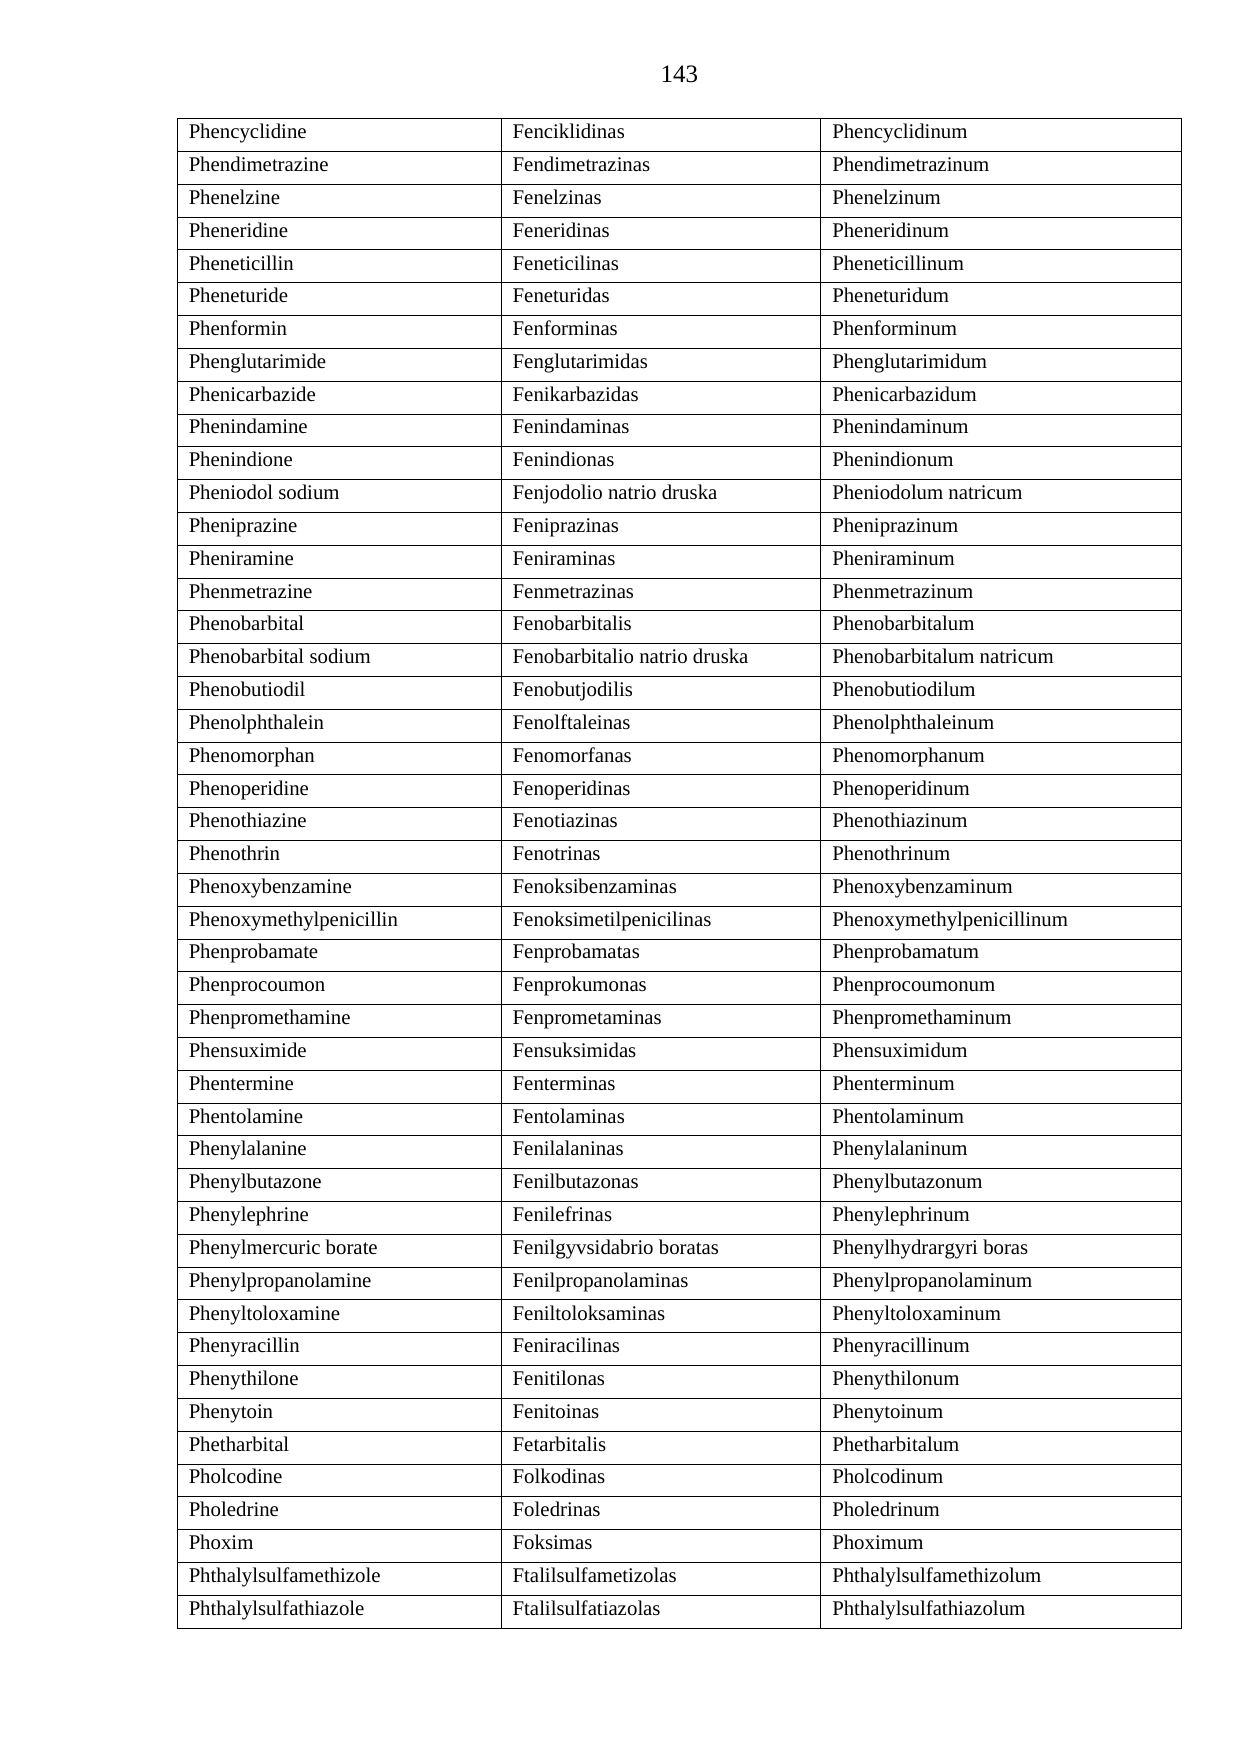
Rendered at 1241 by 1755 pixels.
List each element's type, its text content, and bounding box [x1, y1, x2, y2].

table_cell Phenylalaninum [821, 1136, 1181, 1168]
table_cell Pheniraminum [821, 546, 1181, 577]
table_cell Fenitilonas [502, 1366, 820, 1398]
table_cell Phendimetrazine [178, 152, 501, 184]
table_cell Phenobarbital [178, 611, 501, 643]
table_cell Phenindaminum [821, 415, 1181, 446]
table_cell Phenylalanine [178, 1136, 501, 1168]
table_cell Fenindionas [502, 447, 820, 479]
table_cell Fenitoinas [502, 1399, 820, 1431]
table_cell Phenoxybenzaminum [821, 874, 1181, 906]
table_cell Fenilefrinas [502, 1202, 820, 1234]
table_cell Fenilpropanolaminas [502, 1268, 820, 1299]
table_cell Phenolphthalein [178, 710, 501, 742]
table_cell Fenprokumonas [502, 972, 820, 1004]
table_cell Fendimetrazinas [502, 152, 820, 184]
table_cell Fenobarbitalio natrio druska [502, 644, 820, 676]
table_cell Phthalylsulfamethizole [178, 1563, 501, 1595]
table_cell Phetharbital [178, 1432, 501, 1463]
table_cell Phentermine [178, 1071, 501, 1102]
table_cell Fenjodolio natrio druska [502, 480, 820, 512]
table_cell Phthalylsulfathiazolum [821, 1596, 1181, 1627]
table_cell Phenobarbital sodium [178, 644, 501, 676]
table_cell Fenomorfanas [502, 743, 820, 774]
table_cell Pholedrine [178, 1497, 501, 1529]
table_cell Pholcodinum [821, 1465, 1181, 1496]
table_cell Fenprobamatas [502, 940, 820, 971]
table_cell Phenforminum [821, 316, 1181, 348]
table_cell Phetharbitalum [821, 1432, 1181, 1463]
table_cell Pheniprazinum [821, 513, 1181, 545]
table_cell Fenoksibenzaminas [502, 874, 820, 906]
table_cell Ftalilsulfatiazolas [502, 1596, 820, 1627]
table_cell Phenothrin [178, 841, 501, 873]
table_cell Phenindione [178, 447, 501, 479]
table_cell Phenprobamatum [821, 940, 1181, 971]
table_cell Phenoperidinum [821, 775, 1181, 807]
table_cell Phenythilonum [821, 1366, 1181, 1398]
table_cell Foksimas [502, 1530, 820, 1562]
table_cell Pheniodol sodium [178, 480, 501, 512]
table_cell Feneridinas [502, 218, 820, 249]
table_cell Fenoksimetilpenicilinas [502, 907, 820, 938]
table_cell Phenglutarimidum [821, 349, 1181, 381]
table_cell Phensuximidum [821, 1038, 1181, 1070]
table_cell Fentolaminas [502, 1104, 820, 1135]
table_cell Phenoxymethylpenicillinum [821, 907, 1181, 938]
table_cell Pheneturidum [821, 283, 1181, 315]
table_cell Fenelzinas [502, 185, 820, 217]
table_cell Pholedrinum [821, 1497, 1181, 1529]
table_cell Fenciklidinas [502, 119, 820, 151]
table_cell Feneturidas [502, 283, 820, 315]
table_cell Phenolphthaleinum [821, 710, 1181, 742]
table_cell Pheneticillin [178, 250, 501, 282]
table_cell Phenindionum [821, 447, 1181, 479]
table_cell Phenobarbitalum natricum [821, 644, 1181, 676]
table_cell Fenilalaninas [502, 1136, 820, 1168]
table_cell Phenglutarimide [178, 349, 501, 381]
table_cell Phenformin [178, 316, 501, 348]
table_cell Phendimetrazinum [821, 152, 1181, 184]
table_cell Phenoxymethylpenicillin [178, 907, 501, 938]
table_cell Phenylpropanolamine [178, 1268, 501, 1299]
table_cell Fenilbutazonas [502, 1169, 820, 1201]
table_cell Fenoperidinas [502, 775, 820, 807]
table_cell Feniprazinas [502, 513, 820, 545]
table_cell Phenobutiodilum [821, 677, 1181, 709]
table_cell Phenyltoloxaminum [821, 1300, 1181, 1332]
table_cell Foledrinas [502, 1497, 820, 1529]
table_cell Phenoxybenzamine [178, 874, 501, 906]
table_cell Phenylephrine [178, 1202, 501, 1234]
table_cell Phenytoinum [821, 1399, 1181, 1431]
table_cell Phoxim [178, 1530, 501, 1562]
table_cell Phenyracillinum [821, 1333, 1181, 1365]
table_cell Phenylephrinum [821, 1202, 1181, 1234]
table_cell Phenobarbitalum [821, 611, 1181, 643]
table_cell Fenotrinas [502, 841, 820, 873]
table_cell Folkodinas [502, 1465, 820, 1496]
table_cell Feniracilinas [502, 1333, 820, 1365]
table_cell Phenobutiodil [178, 677, 501, 709]
table_cell Phenicarbazide [178, 382, 501, 413]
table_cell Fenprometaminas [502, 1005, 820, 1037]
table_cell Phensuximide [178, 1038, 501, 1070]
table_cell Phenpromethaminum [821, 1005, 1181, 1037]
table_cell Phenomorphanum [821, 743, 1181, 774]
table_cell Phoximum [821, 1530, 1181, 1562]
table_cell Fenforminas [502, 316, 820, 348]
table_cell Phenylbutazonum [821, 1169, 1181, 1201]
table_cell Pheneticillinum [821, 250, 1181, 282]
table_cell Pheneturide [178, 283, 501, 315]
table_cell Fenilgyvsidabrio boratas [502, 1235, 820, 1267]
table_cell Phenomorphan [178, 743, 501, 774]
table_cell Feneticilinas [502, 250, 820, 282]
table_cell Fenindaminas [502, 415, 820, 446]
table_cell Ftalilsulfametizolas [502, 1563, 820, 1595]
table_cell Phencyclidine [178, 119, 501, 151]
table_cell Phthalylsulfathiazole [178, 1596, 501, 1627]
table_cell Phenothiazine [178, 808, 501, 840]
table_cell Phenylpropanolaminum [821, 1268, 1181, 1299]
table_cell Phencyclidinum [821, 119, 1181, 151]
table_cell Phenprocoumon [178, 972, 501, 1004]
table_cell Fenobarbitalis [502, 611, 820, 643]
table_cell Pholcodine [178, 1465, 501, 1496]
table_cell Fenikarbazidas [502, 382, 820, 413]
table_cell Fensuksimidas [502, 1038, 820, 1070]
table_cell Phenelzinum [821, 185, 1181, 217]
table_cell Phenythilone [178, 1366, 501, 1398]
table_cell Phenicarbazidum [821, 382, 1181, 413]
table_cell Pheneridine [178, 218, 501, 249]
table_cell Phenothiazinum [821, 808, 1181, 840]
table_cell Phenprocoumonum [821, 972, 1181, 1004]
table_cell Fenotiazinas [502, 808, 820, 840]
table_cell Phenytoin [178, 1399, 501, 1431]
table_cell Fetarbitalis [502, 1432, 820, 1463]
table_cell Phenindamine [178, 415, 501, 446]
table_cell Phenpromethamine [178, 1005, 501, 1037]
table_cell Phenylmercuric borate [178, 1235, 501, 1267]
table_cell Phthalylsulfamethizolum [821, 1563, 1181, 1595]
table_cell Fenglutarimidas [502, 349, 820, 381]
table_cell Feniraminas [502, 546, 820, 577]
table_cell Phentolaminum [821, 1104, 1181, 1135]
table_cell Pheniodolum natricum [821, 480, 1181, 512]
table_cell Phenoperidine [178, 775, 501, 807]
table_cell Phenprobamate [178, 940, 501, 971]
table_cell Phenyracillin [178, 1333, 501, 1365]
table_cell Feniltoloksaminas [502, 1300, 820, 1332]
table_cell Phenelzine [178, 185, 501, 217]
table_cell Phenterminum [821, 1071, 1181, 1102]
table_cell Fenterminas [502, 1071, 820, 1102]
table_cell Pheneridinum [821, 218, 1181, 249]
table_cell Pheniramine [178, 546, 501, 577]
table_cell Phenylbutazone [178, 1169, 501, 1201]
table_cell Fenmetrazinas [502, 579, 820, 610]
table_cell Phenmetrazinum [821, 579, 1181, 610]
table_cell Fenobutjodilis [502, 677, 820, 709]
table_cell Phenmetrazine [178, 579, 501, 610]
table_cell Pheniprazine [178, 513, 501, 545]
table_cell Phenyltoloxamine [178, 1300, 501, 1332]
table_cell Phentolamine [178, 1104, 501, 1135]
table_cell Fenolftaleinas [502, 710, 820, 742]
table_cell Phenylhydrargyri boras [821, 1235, 1181, 1267]
table_cell Phenothrinum [821, 841, 1181, 873]
